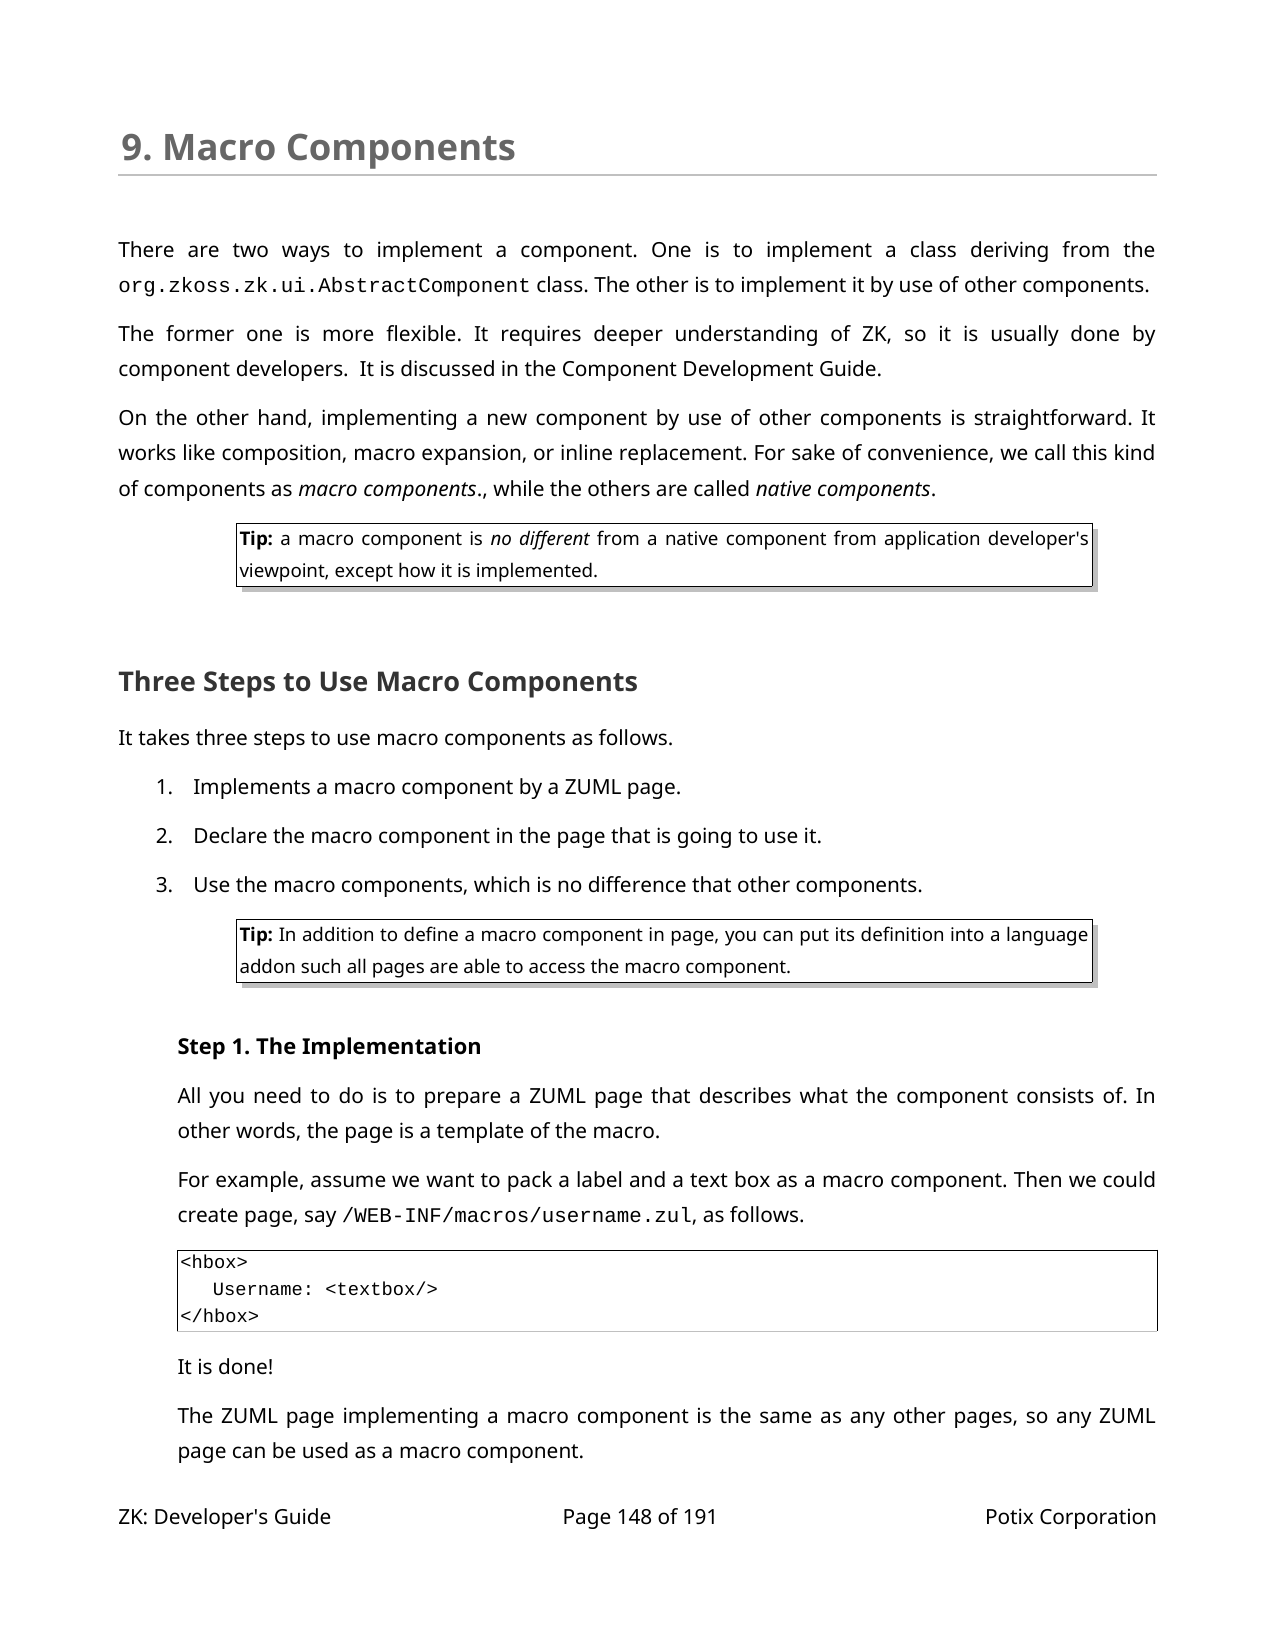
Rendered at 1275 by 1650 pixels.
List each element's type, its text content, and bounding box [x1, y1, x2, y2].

subtitle Three Steps to Use Macro Components [118, 663, 1157, 699]
list Implements a macro component by a ZUML page. [156, 772, 1157, 800]
text <hbox> [178, 1251, 1157, 1274]
subtitle 9. Macro Components [118, 118, 1157, 174]
text It is done! [177, 1352, 1157, 1380]
text For example, assume we want to pack a label and a text box as a macro component. Then we could create page, say /WEB-INF/macros/username.zul, as follows. [177, 1165, 1157, 1229]
text The ZUML page implementing a macro component is the same as any other pages, so any ZUML page can be used as a macro component. [177, 1401, 1157, 1464]
text There are two ways to implement a component. One is to implement a class deriving from the org.zkoss.zk.ui.AbstractComponent class. The other is to implement it by use of other components. [118, 235, 1157, 299]
text Tip: a macro component is no different from a native component from application developer's viewpoint, except how it is implemented. [237, 524, 1092, 586]
text All you need to do is to prepare a ZUML page that describes what the component consists of. In other words, the page is a template of the macro. [177, 1081, 1157, 1144]
list Use the macro components, which is no difference that other components. [156, 870, 1157, 898]
text It takes three steps to use macro components as follows. [118, 723, 1157, 751]
list Declare the macro component in the page that is going to use it. [156, 821, 1157, 849]
text The former one is more flexible. It requires deeper understanding of ZK, so it is usually done by component developers. It is discussed in the Component Development Guide. [118, 319, 1157, 383]
text Tip: In addition to define a macro component in page, you can put its definition into a language addon such all pages are able to access the macro component. [237, 920, 1092, 982]
subtitle Step 1. The Implementation [177, 1031, 1157, 1061]
text </hbox> [178, 1304, 1157, 1331]
text Username: <textbox/> [178, 1277, 1157, 1301]
text On the other hand, implementing a new component by use of other components is straightforward. It works like composition, macro expansion, or inline replacement. For sake of convenience, we call this kind of components as macro components., while the others are called native components. [118, 403, 1157, 502]
